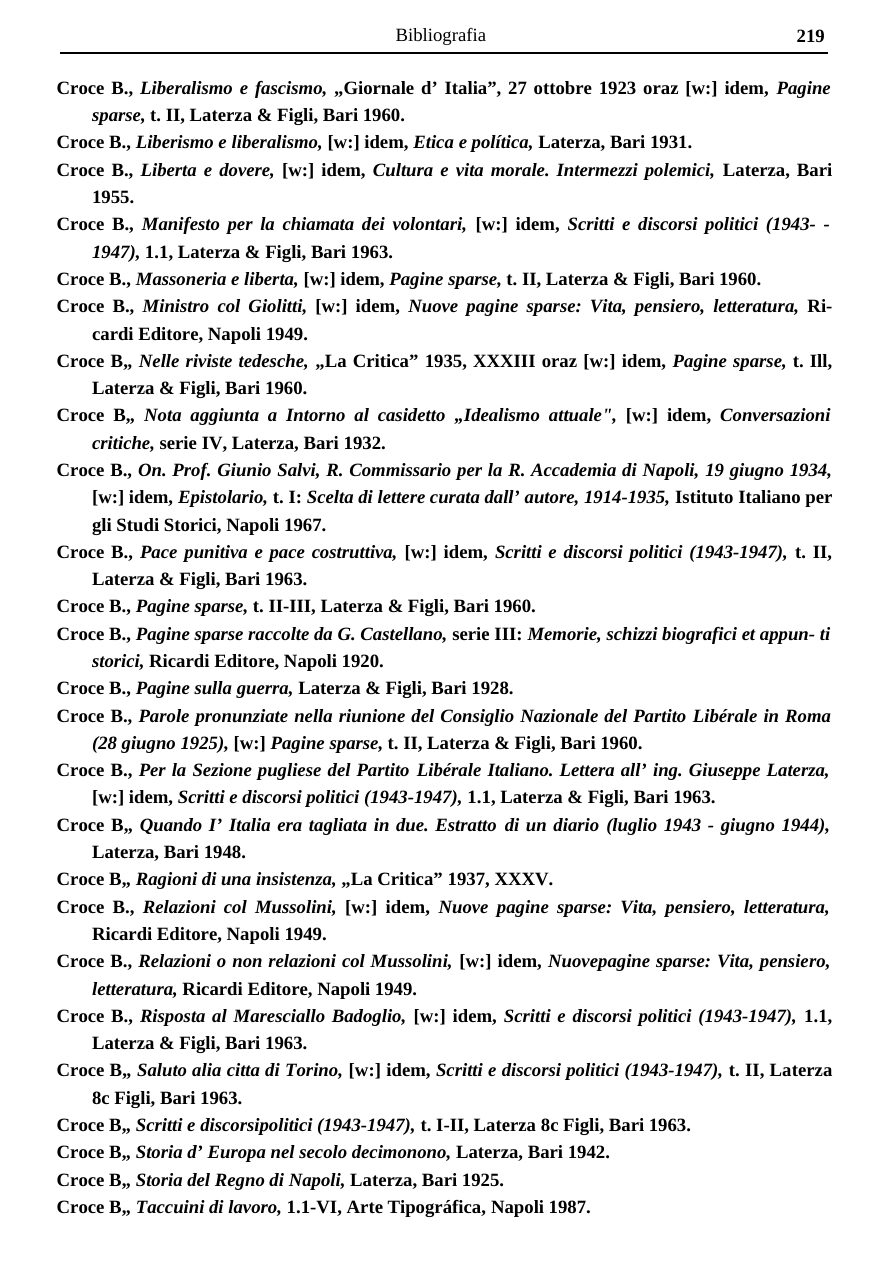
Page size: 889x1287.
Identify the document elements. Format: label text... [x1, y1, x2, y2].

text Croce B., Risposta al Maresciallo Badoglio, [w:] idem, Scritti e discorsi politici (1943-1947), 1.1, Laterza & Figli, Bari 1963. [56, 1005, 832, 1054]
text Croce B„ Storia d’ Europa nel secolo decimonono, Laterza, Bari 1942. [56, 1141, 832, 1163]
text Croce B., Pagine sparse, t. II-III, Laterza & Figli, Bari 1960. [56, 595, 832, 617]
text Croce B„ Ragioni di una insistenza, „La Critica” 1937, XXXV. [56, 868, 832, 890]
text Croce B„ Storia del Regno di Napoli, Laterza, Bari 1925. [56, 1168, 832, 1190]
text Croce B., Ministro col Giolitti, [w:] idem, Nuove pagine sparse: Vita, pensiero, letteratura, Ri- cardi Editore, Napoli 1949. [56, 295, 832, 344]
text Croce B., Pagine sparse raccolte da G. Castellano, serie III: Memorie, schizzi biografici et appun- ti storici, Ricardi Editore, Napoli 1920. [56, 623, 832, 672]
text Croce B„ Nota aggiunta a Intorno al casidetto „Idealismo attuale", [w:] idem, Conversazioni critiche, serie IV, Laterza, Bari 1932. [56, 404, 832, 453]
text Croce B„ Quando I’ Italia era tagliata in due. Estratto di un diario (luglio 1943 - giugno 1944), Laterza, Bari 1948. [56, 814, 832, 863]
text Croce B., Relazioni o non relazioni col Mussolini, [w:] idem, Nuovepagine sparse: Vita, pensie­ro, letteratura, Ricardi Editore, Napoli 1949. [56, 950, 832, 999]
text Croce B., Massoneria e liberta, [w:] idem, Pagine sparse, t. II, Laterza & Figli, Bari 1960. [56, 268, 832, 289]
text Croce B., Liberismo e liberalismo, [w:] idem, Etica e política, Laterza, Bari 1931. [56, 131, 832, 153]
text Croce B„ Saluto alia citta di Torino, [w:] idem, Scritti e discorsi politici (1943-1947), t. II, La­terza 8c Figli, Bari 1963. [56, 1059, 832, 1108]
text Bibliografia [395, 24, 493, 46]
text Croce B„ Taccuini di lavoro, 1.1-VI, Arte Tipográfica, Napoli 1987. [56, 1196, 832, 1217]
text Croce B., Manifesto per la chiamata dei volontari, [w:] idem, Scritti e discorsi politici (1943- -1947), 1.1, Laterza & Figli, Bari 1963. [56, 213, 832, 262]
text 219 [796, 25, 831, 47]
text Croce B., Liberalismo e fascismo, „Giornale d’ Italia”, 27 ottobre 1923 oraz [w:] idem, Pagine sparse, t. II, Laterza & Figli, Bari 1960. [56, 77, 832, 126]
text Croce B., Parole pronunziate nella riunione del Consiglio Nazionale del Partito Libérale in Roma (28 giugno 1925), [w:] Pagine sparse, t. II, Laterza & Figli, Bari 1960. [56, 704, 832, 753]
text Croce B., Pagine sulla guerra, Laterza & Figli, Bari 1928. [56, 677, 832, 699]
text Croce B., Liberta e dovere, [w:] idem, Cultura e vita morale. Intermezzi polemici, Laterza, Bari 1955. [56, 159, 832, 208]
text Croce B„ Nelle riviste tedesche, „La Critica” 1935, XXXIII oraz [w:] idem, Pagine sparse, t. Ill, Laterza & Figli, Bari 1960. [56, 350, 832, 399]
text Croce B., On. Prof. Giunio Salvi, R. Commissario per la R. Accademia di Napoli, 19 giugno 1934, [w:] idem, Epistolario, t. I: Scelta di lettere curata dall’ autore, 1914-1935, Istituto Italiano per gli Studi Storici, Napoli 1967. [56, 459, 832, 535]
text Croce B., Pace punitiva e pace costruttiva, [w:] idem, Scritti e discorsi politici (1943-1947), t. II, Laterza & Figli, Bari 1963. [56, 541, 832, 590]
text Croce B., Per la Sezione pugliese del Partito Libérale Italiano. Lettera all’ ing. Giuseppe Laterza, [w:] idem, Scritti e discorsi politici (1943-1947), 1.1, Laterza & Figli, Bari 1963. [56, 759, 832, 808]
text Croce B., Relazioni col Mussolini, [w:] idem, Nuove pagine sparse: Vita, pensiero, letteratura, Ricardi Editore, Napoli 1949. [56, 896, 832, 944]
text Croce B„ Scritti e discorsipolitici (1943-1947), t. I-II, Laterza 8c Figli, Bari 1963. [56, 1114, 832, 1136]
